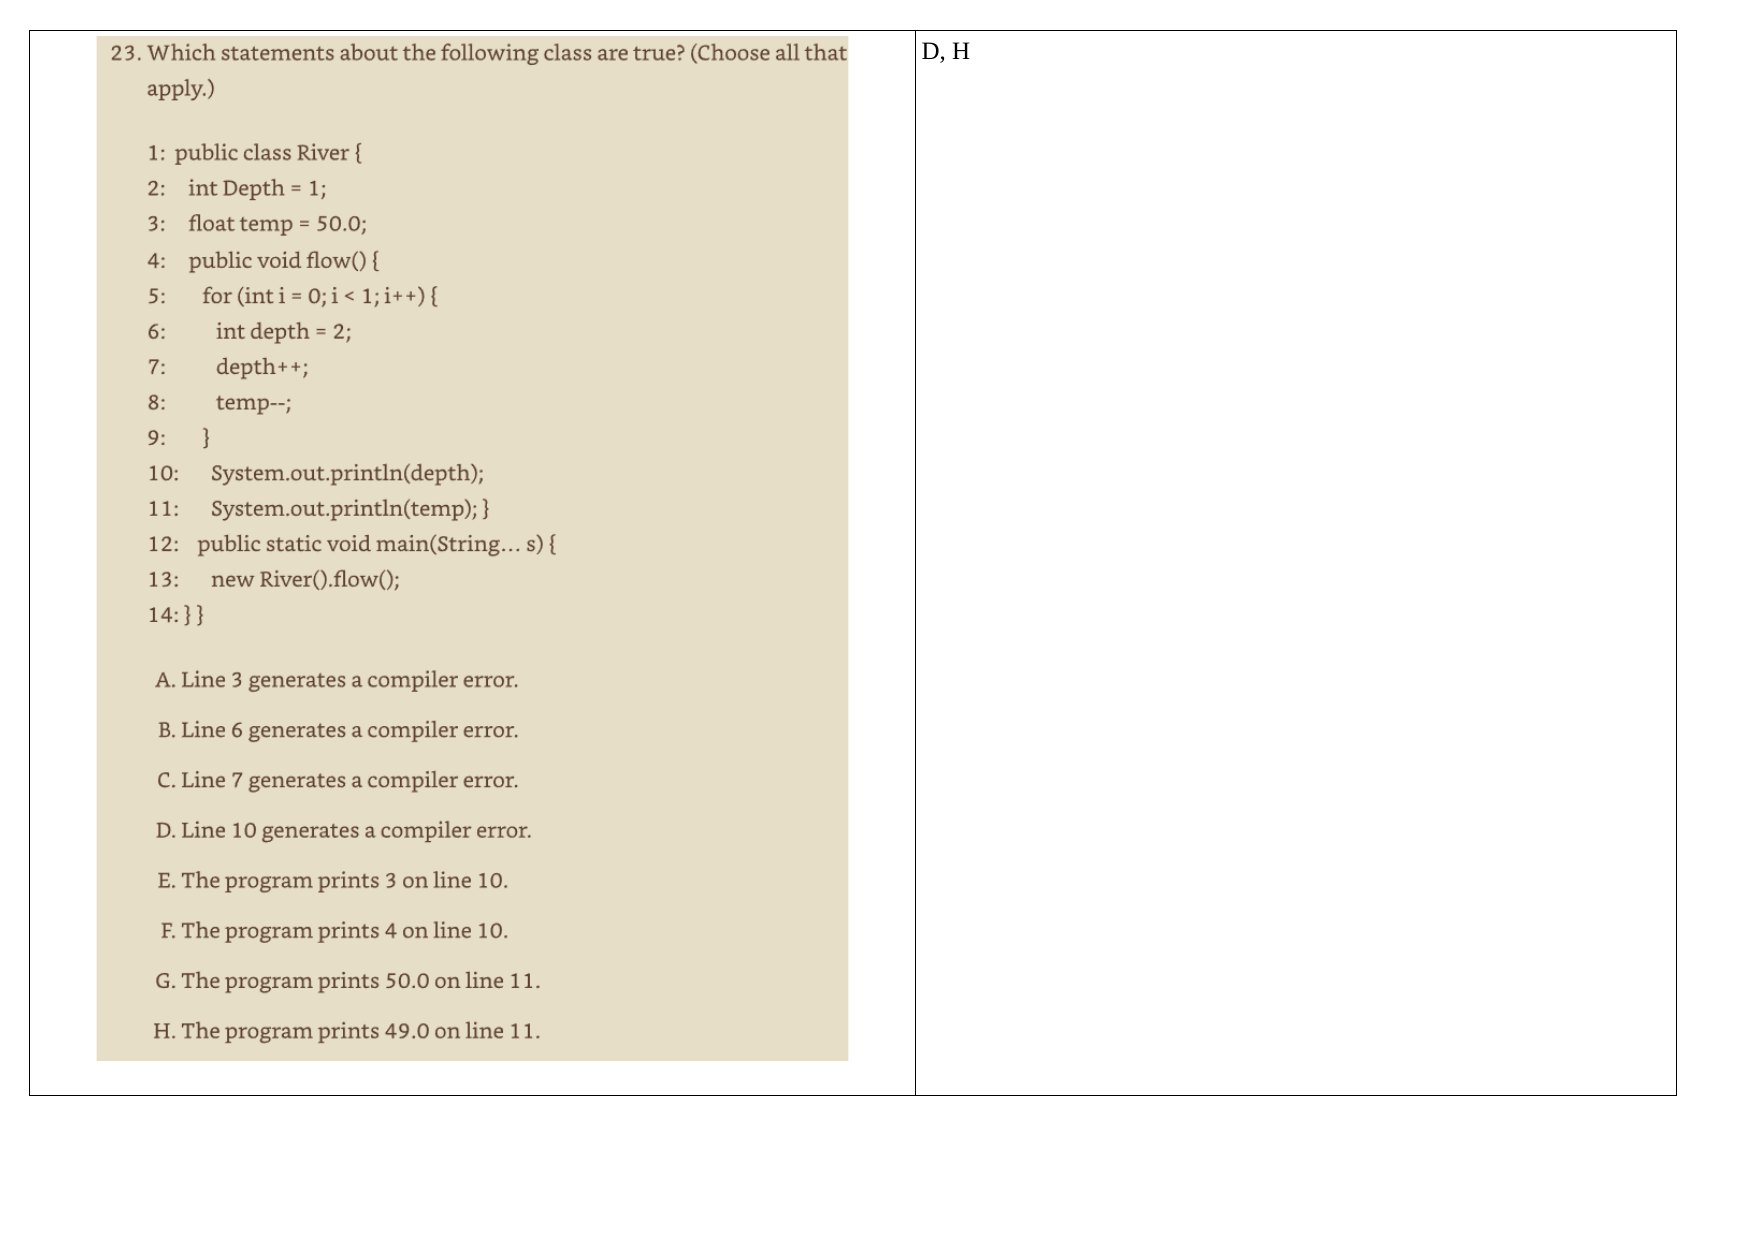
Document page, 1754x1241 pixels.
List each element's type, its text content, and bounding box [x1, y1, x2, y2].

picture [96, 36, 849, 1061]
table_cell [30, 31, 915, 1095]
table_cell D, H [916, 31, 1676, 1095]
